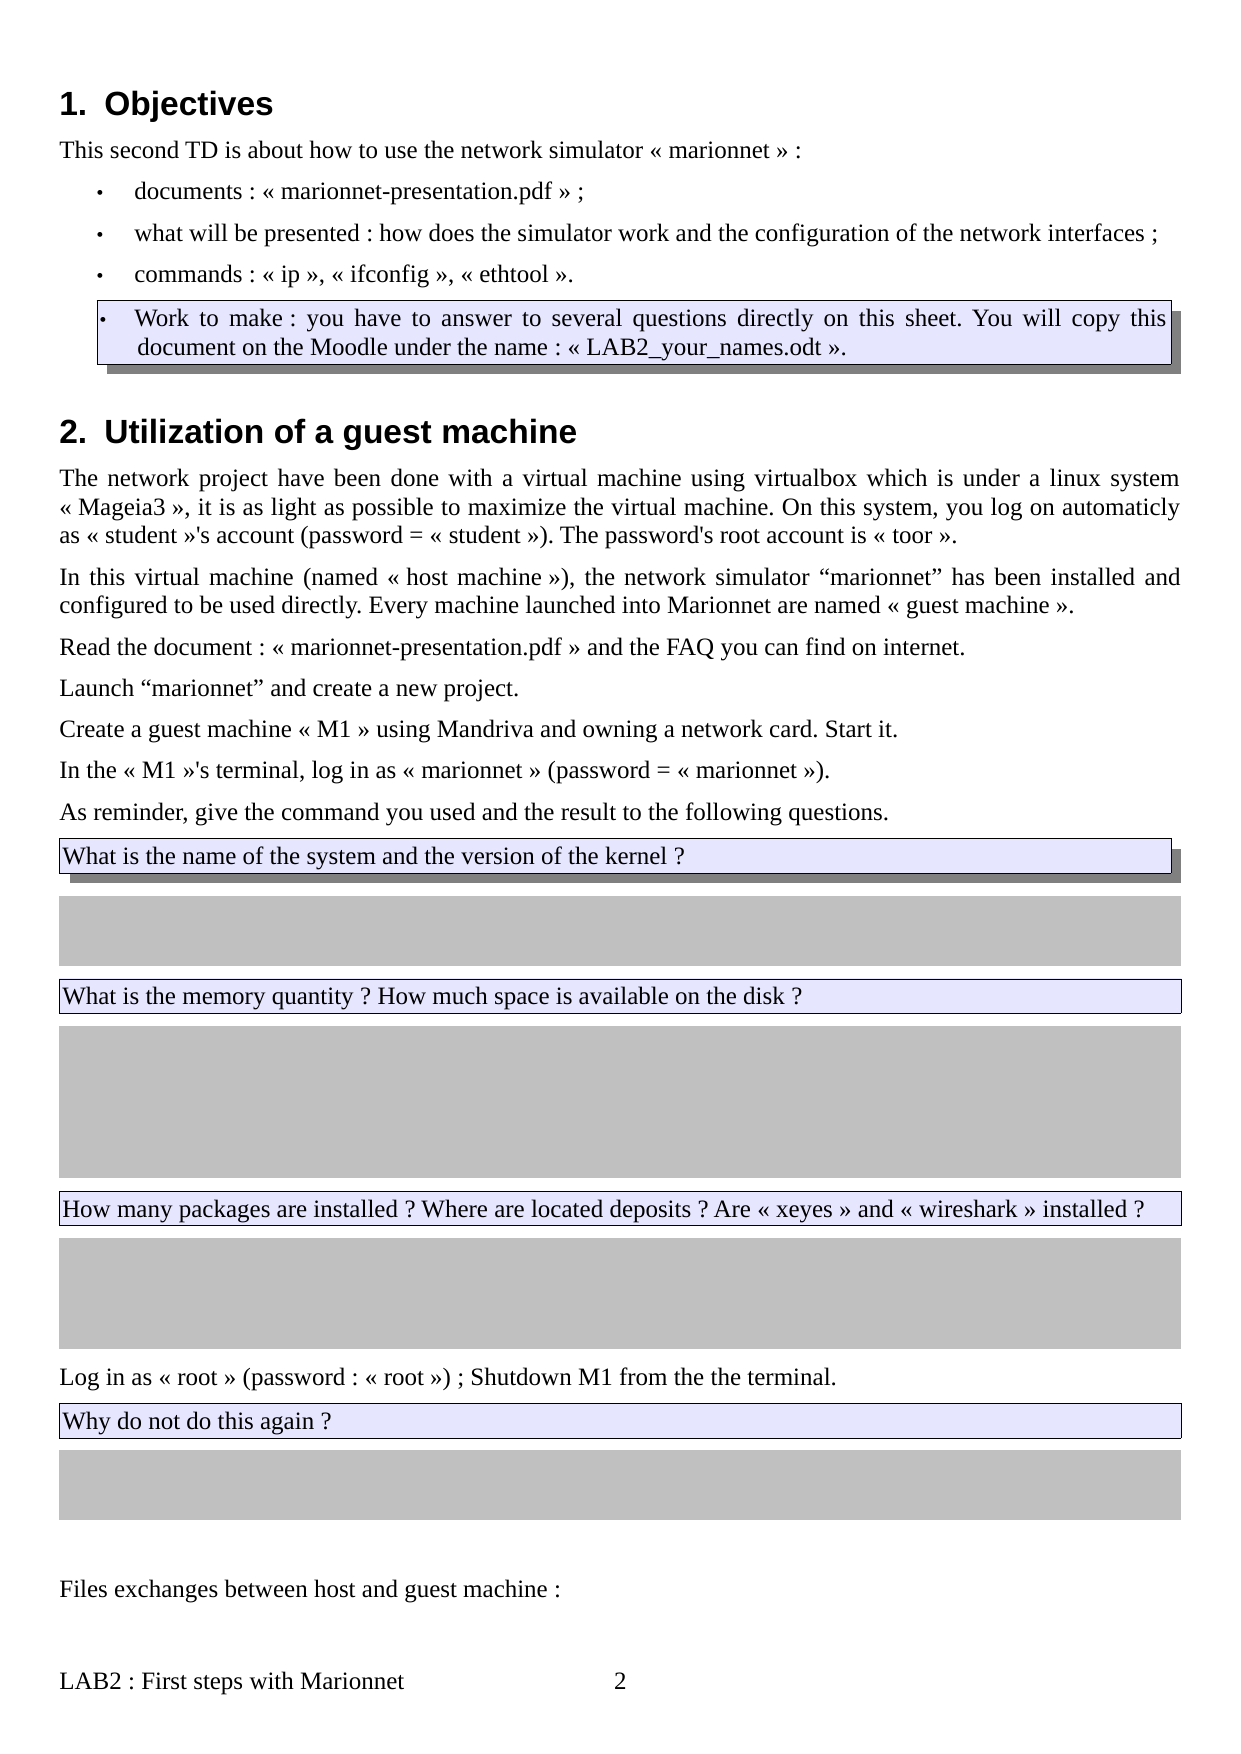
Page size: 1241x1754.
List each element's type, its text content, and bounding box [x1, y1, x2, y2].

list Work to make : you have to answer to several questions directly on this sheet. You will copy this document on the Moodle under the name : « LAB2_your_names.odt ». [98, 301, 1171, 364]
list commands : « ip », « ifconfig », « ethtool ». [97, 259, 1181, 288]
text What is the memory quantity ? How much space is available on the disk ? [60, 980, 1181, 1013]
subtitle Utilization of a guest machine [59, 412, 1181, 451]
text This second TD is about how to use the network simulator « marionnet » : [59, 135, 1181, 164]
text Create a guest machine « M1 » using Mandriva and owning a network card. Start it. [59, 714, 1181, 743]
list what will be presented : how does the simulator work and the configuration of the network interfaces ; [97, 218, 1181, 246]
text In the « M1 »'s terminal, log in as « marionnet » (password = « marionnet »). [59, 756, 1181, 784]
text Files exchanges between host and guest machine : [59, 1574, 1181, 1603]
list documents : « marionnet-presentation.pdf » ; [97, 176, 1181, 205]
subtitle Objectives [59, 84, 1181, 123]
text In this virtual machine (named « host machine »), the network simulator “marionnet” has been installed and configured to be used directly. Every machine launched into Marionnet are named « guest machine ». [59, 562, 1181, 619]
text How many packages are installed ? Where are located deposits ? Are « xeyes » and « wireshark » installed ? [60, 1192, 1181, 1225]
text What is the name of the system and the version of the kernel ? [60, 839, 1171, 873]
text Why do not do this again ? [60, 1404, 1181, 1438]
text Log in as « root » (password : « root ») ; Shutdown M1 from the the terminal. [59, 1362, 1181, 1391]
text Launch “marionnet” and create a new project. [59, 673, 1181, 702]
text The network project have been done with a virtual machine using virtualbox which is under a linux system « Mageia3 », it is as light as possible to maximize the virtual machine. On this system, you log on automaticly as « student »'s account (password = « student »). The password's root account is « toor ». [59, 463, 1181, 549]
text As reminder, give the command you used and the result to the following questions. [59, 797, 1181, 826]
text Read the document : « marionnet-presentation.pdf » and the FAQ you can find on internet. [59, 632, 1181, 661]
